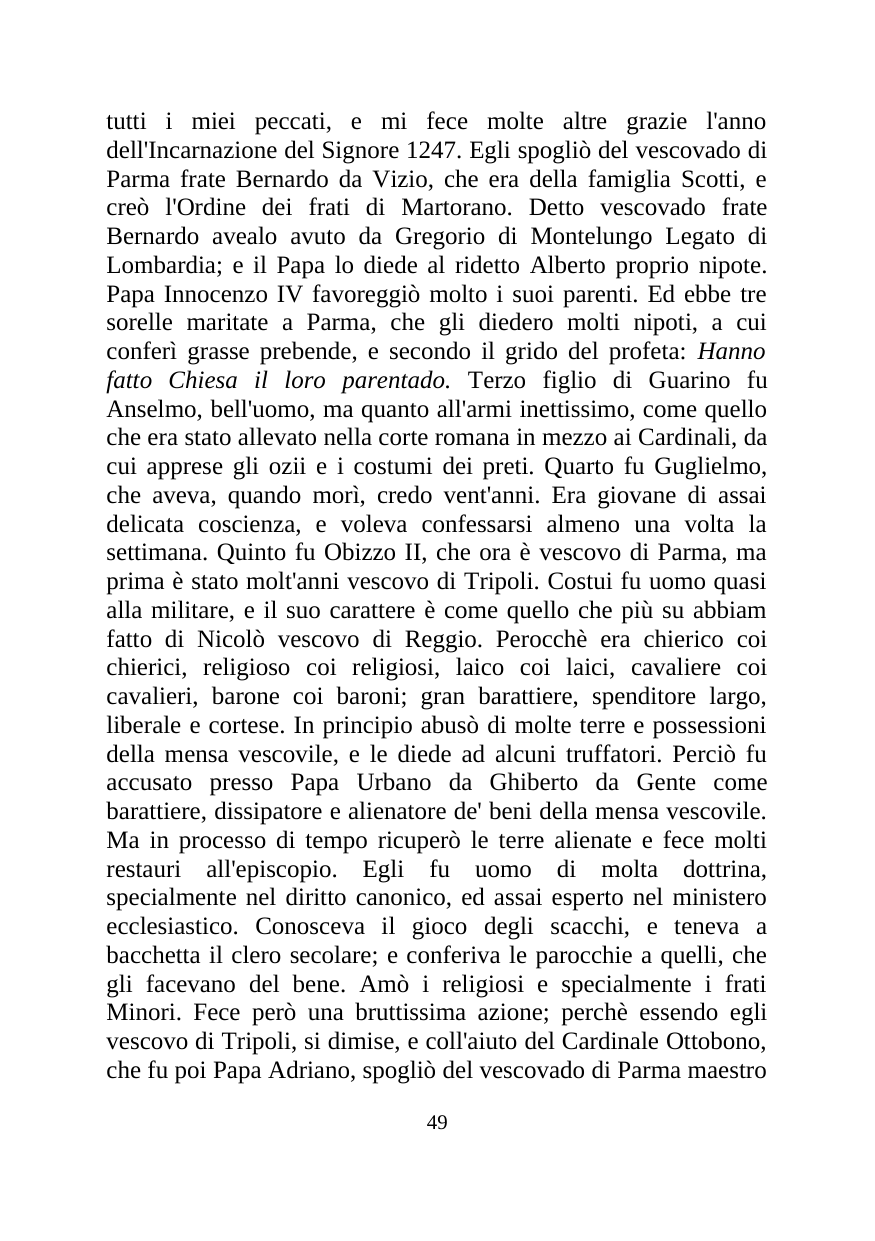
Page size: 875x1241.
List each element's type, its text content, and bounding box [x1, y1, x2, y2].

text tutti i miei peccati, e mi fece molte altre grazie l'anno dell'Incarnazione del Signore 1247. Egli spogliò del vescovado di Parma frate Bernardo da Vizio, che era della famiglia Scotti, e creò l'Ordine dei frati di Martorano. Detto vescovado frate Bernardo avealo avuto da Gregorio di Montelungo Legato di Lombardia; e il Papa lo diede al ridetto Alberto proprio nipote. Papa Innocenzo IV favoreggiò molto i suoi parenti. Ed ebbe tre sorelle maritate a Parma, che gli diedero molti nipoti, a cui conferì grasse prebende, e secondo il grido del profeta: Hanno fatto Chiesa il loro parentado. Terzo figlio di Guarino fu Anselmo, bell'uomo, ma quanto all'armi inettissimo, come quello che era stato allevato nella corte romana in mezzo ai Cardinali, da cui apprese gli ozii e i costumi dei preti. Quarto fu Guglielmo, che aveva, quando morì, credo vent'anni. Era giovane di assai delicata coscienza, e voleva confessarsi almeno una volta la settimana. Quinto fu Obizzo II, che ora è vescovo di Parma, ma prima è stato molt'anni vescovo di Tripoli. Costui fu uomo quasi alla militare, e il suo carattere è come quello che più su abbiam fatto di Nicolò vescovo di Reggio. Perocchè era chierico coi chierici, religioso coi religiosi, laico coi laici, cavaliere coi cavalieri, barone coi baroni; gran barattiere, spenditore largo, liberale e cortese. In principio abusò di molte terre e possessioni della mensa vescovile, e le diede ad alcuni truffatori. Perciò fu accusato presso Papa Urbano da Ghiberto da Gente come barattiere, dissipatore e alienatore de' beni della mensa vescovile. Ma in processo di tempo ricuperò le terre alienate e fece molti restauri all'episcopio. Egli fu uomo di molta dottrina, specialmente nel diritto canonico, ed assai esperto nel ministero ecclesiastico. Conosceva il gioco degli scacchi, e teneva a bacchetta il clero secolare; e conferiva le parocchie a quelli, che gli facevano del bene. Amò i religiosi e specialmente i frati Minori. Fece però una bruttissima azione; perchè essendo egli vescovo di Tripoli, si dimise, e coll'aiuto del Cardinale Ottobono, che fu poi Papa Adriano, spogliò del vescovado di Parma maestro [106, 106, 768, 1084]
